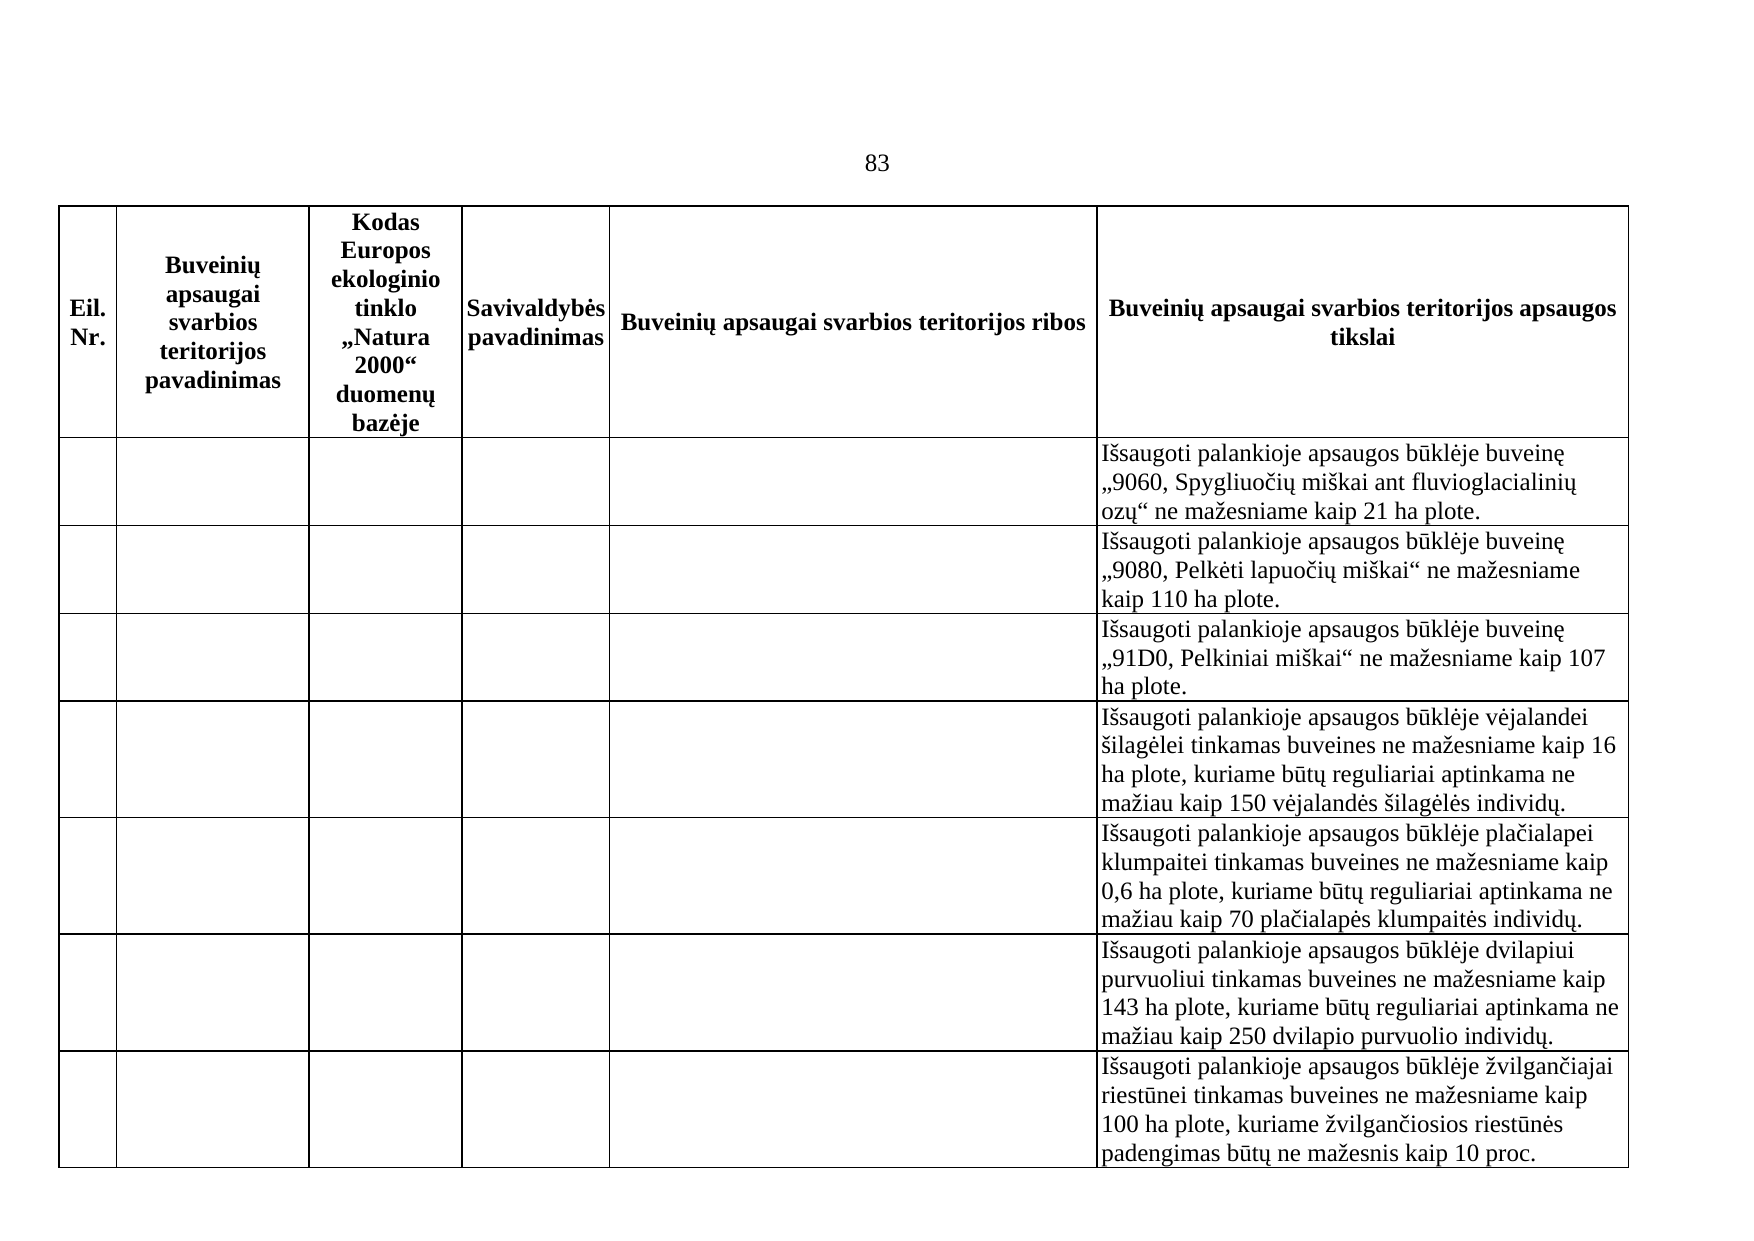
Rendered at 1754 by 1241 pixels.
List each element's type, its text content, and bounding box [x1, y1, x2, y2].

table_header Eil. Nr. [60, 207, 116, 437]
table_cell [60, 526, 116, 612]
table_cell [310, 1052, 461, 1166]
table_header Savivaldybės pavadinimas [463, 207, 609, 437]
table_cell Išsaugoti palankioje apsaugos būklėje buveinę „9060, Spygliuočių miškai ant fluvioglacialinių ozų“ ne mažesniame kaip 21 ha plote. [1098, 438, 1628, 524]
table_cell [117, 935, 308, 1050]
table_header Buveinių apsaugai svarbios teritorijos pavadinimas [117, 207, 308, 437]
table_header Buveinių apsaugai svarbios teritorijos ribos [610, 207, 1096, 437]
table_cell [463, 526, 609, 612]
table_cell [60, 818, 116, 933]
table_cell [463, 1052, 609, 1166]
table_cell [117, 818, 308, 933]
table_header Buveinių apsaugai svarbios teritorijos apsaugos tikslai [1098, 207, 1628, 437]
table_cell [310, 438, 461, 524]
table_cell [310, 818, 461, 933]
table_cell Išsaugoti palankioje apsaugos būklėje žvilgančiajai riestūnei tinkamas buveines ne mažesniame kaip 100 ha plote, kuriame žvilgančiosios riestūnės padengimas būtų ne mažesnis kaip 10 proc. [1098, 1052, 1628, 1166]
table_cell [310, 702, 461, 817]
table_header Kodas Europos ekologinio tinklo „Natura 2000“ duomenų bazėje [310, 207, 461, 437]
table_cell [60, 614, 116, 700]
table_cell [310, 614, 461, 700]
table_cell [463, 702, 609, 817]
table_cell [117, 526, 308, 612]
table_cell [60, 1052, 116, 1166]
table_cell [117, 614, 308, 700]
table_cell [60, 438, 116, 524]
table_cell Išsaugoti palankioje apsaugos būklėje vėjalandei šilagėlei tinkamas buveines ne mažesniame kaip 16 ha plote, kuriame būtų reguliariai aptinkama ne mažiau kaip 150 vėjalandės šilagėlės individų. [1098, 702, 1628, 817]
table_cell [610, 526, 1096, 612]
table_cell [117, 1052, 308, 1166]
table_cell Išsaugoti palankioje apsaugos būklėje plačialapei klumpaitei tinkamas buveines ne mažesniame kaip 0,6 ha plote, kuriame būtų reguliariai aptinkama ne mažiau kaip 70 plačialapės klumpaitės individų. [1098, 818, 1628, 933]
table_cell [610, 818, 1096, 933]
table_cell [60, 935, 116, 1050]
table_cell [463, 935, 609, 1050]
table_cell Išsaugoti palankioje apsaugos būklėje buveinę „9080, Pelkėti lapuočių miškai“ ne mažesniame kaip 110 ha plote. [1098, 526, 1628, 612]
table_cell [310, 526, 461, 612]
table_cell [610, 438, 1096, 524]
table_cell [117, 702, 308, 817]
table_cell [117, 438, 308, 524]
table_cell Išsaugoti palankioje apsaugos būklėje buveinę „91D0, Pelkiniai miškai“ ne mažesniame kaip 107 ha plote. [1098, 614, 1628, 700]
table_cell [463, 818, 609, 933]
table_cell [610, 935, 1096, 1050]
table_cell [310, 935, 461, 1050]
table_cell [610, 1052, 1096, 1166]
table_cell [610, 614, 1096, 700]
table_cell Išsaugoti palankioje apsaugos būklėje dvilapiui purvuoliui tinkamas buveines ne mažesniame kaip 143 ha plote, kuriame būtų reguliariai aptinkama ne mažiau kaip 250 dvilapio purvuolio individų. [1098, 935, 1628, 1050]
table_cell [60, 702, 116, 817]
table_cell [463, 438, 609, 524]
table_cell [463, 614, 609, 700]
table_cell [610, 702, 1096, 817]
